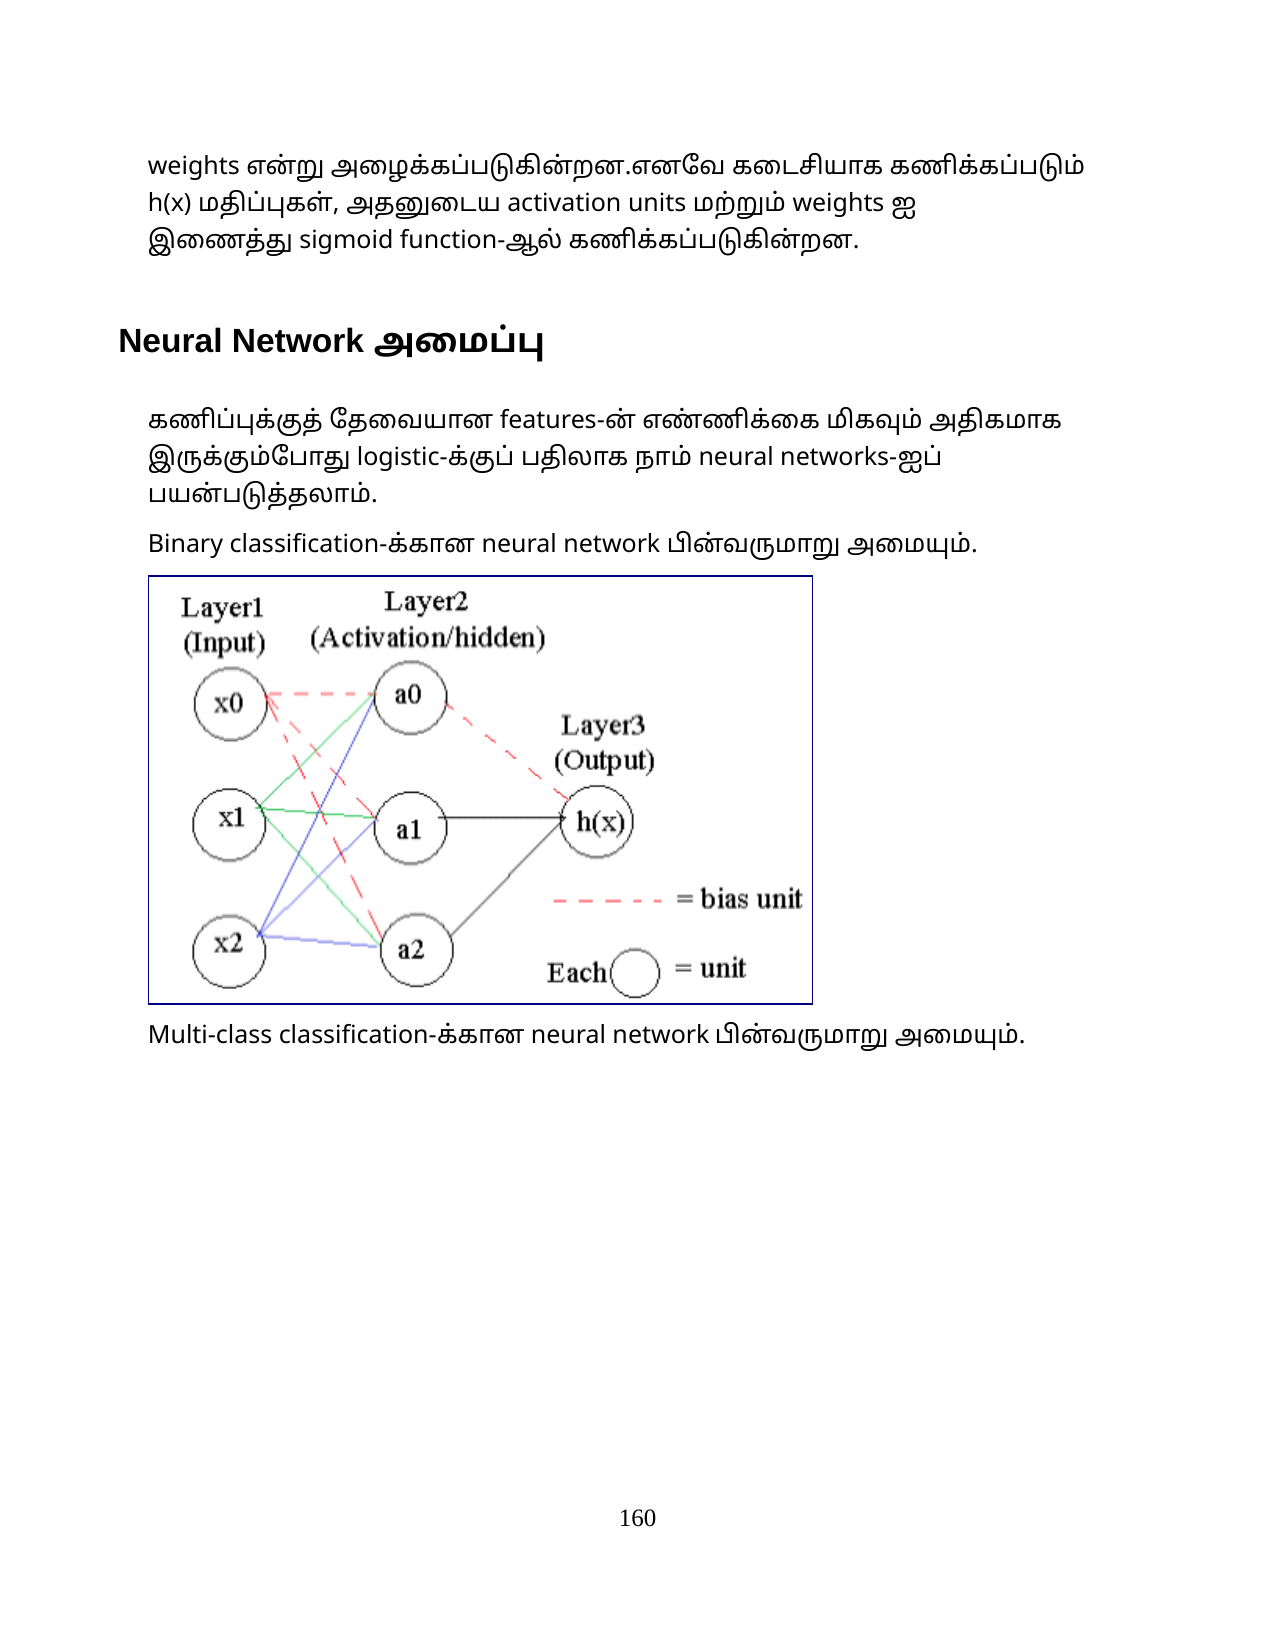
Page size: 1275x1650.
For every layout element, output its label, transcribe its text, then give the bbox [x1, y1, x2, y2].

text weights என்று அழைக்கப்படுகின்றன.எனவே கடைசியாக கணிக்கப்படும் h(x) மதிப்புகள், அதனுடைய activation units மற்றும் weights ஐ இணைத்து sigmoid function-ஆல் கணிக்கப்படுகின்றன. [118, 118, 1157, 288]
subtitle Neural Network அமைப்பு [118, 321, 1157, 360]
text Binary classification-க்கான neural network பின்வருமாறு அமையும். [118, 496, 1157, 562]
picture [149, 577, 812, 1003]
text Multi-class classification-க்கான neural networkபின்வருமாறு அமையும். [118, 988, 1157, 1083]
text கணிப்புக்குத் தேவையான features-ன் எண்ணிக்கை மிகவும் அதிகமாக இருக்கும்போது logistic-க்குப் பதிலாக நாம் neural networks-ஐப் பயன்படுத்தலாம். [118, 372, 1157, 496]
